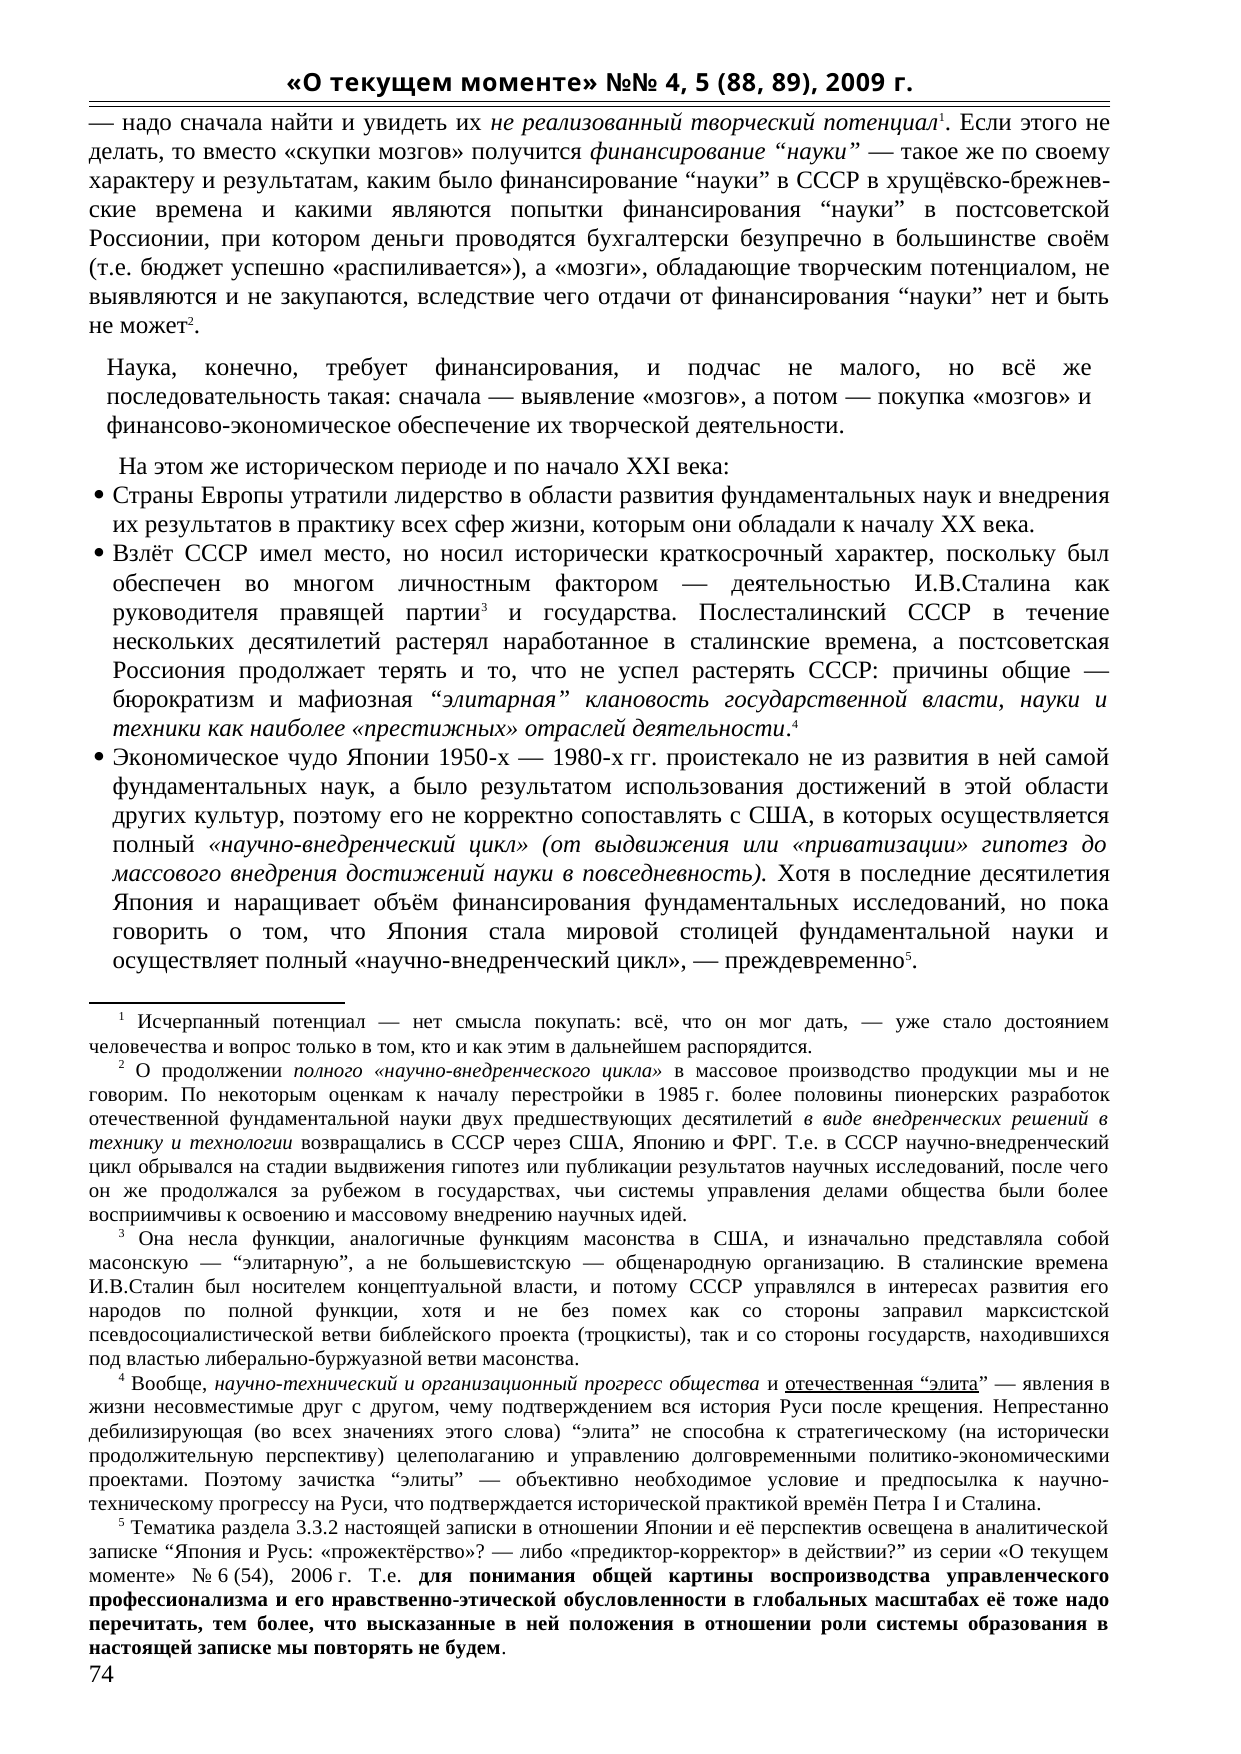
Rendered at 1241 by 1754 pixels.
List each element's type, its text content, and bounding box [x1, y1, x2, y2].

list Она несла функции, аналогичные функциям масонства в США, и изначально представляла собой масонскую — “элитарную”, а не большевистскую — общенародную организацию. В сталинские времена И.В.Сталин был носителем концептуальной власти, и потому СССР управлялся в интересах развития его народов по полной функции, хотя и не без помех как со стороны заправил марксистской псевдосоциалистической ветви библейского проекта (троцкисты), так и со стороны государств, находившихся под властью либерально-буржуазной ветви масонства. [89, 1226, 1110, 1370]
text Наука, конечно, требует финансирования, и подчас не малого, но всё же последовательность такая: сначала — выявление «мозгов», а потом — покупка «мозгов» и финансово-экономическое обеспечение их творческой деятельности. [106, 351, 1093, 439]
list Тематика раздела 3.3.2 настоящей записки в отношении Японии и её перспектив освещена в аналитической записке “Япония и Русь: «прожектёрство»? — либо «предиктор-корректор» в действии?” из серии «О текущем моменте» № 6 (54), 2006 г. Т.е. для понимания общей картины воспроизводства управленческого профессионализма и его нравственно-этической обусловленности в глобальных масштабах её тоже надо перечитать, тем более, что высказанные в ней положения в отношении роли системы образования в настоящей записке мы повторять не будем. [89, 1515, 1110, 1659]
list Вообще, научно-технический и организационный прогресс общества и отечественная “элита” — явления в жизни несовместимые друг с другом, чему подтверждением вся история Руси после крещения. Непрестанно дебилизирующая (во всех значениях этого слова) “элита” не способна к стратегическому (на исторически продолжительную перспективу) целеполаганию и управлению долговременными политико-экономическими проектами. Поэтому зачистка “элиты” — объективно необходимое условие и предпосылка к научно-техническому прогрессу на Руси, что подтверждается исторической практикой времён Петра I и Сталина. [89, 1370, 1110, 1515]
text Исчерпанный потенциал — нет смысла покупать: всё, что он мог дать, — уже стало достоянием человечества и вопрос только в том, кто и как этим в дальнейшем распорядится. [89, 1009, 1110, 1057]
text — надо сначала найти и увидеть их не реализованный творческий потенциал. Если этого не делать, то вместо «скупки мозгов» получится финансирование “науки” — такое же по своему характеру и результатам, каким было финансирование “науки” в СССР в хрущёвско-бреж­нев­ские времена и какими являются попытки финансирования “науки” в постсоветской Россионии, при котором деньги проводятся бухгалтерски безупречно в большинстве своём (т.е. бюджет успешно «распиливается»), а «мозги», обладающие творческим потенциалом, не выявляются и не закупаются, вследствие чего отдачи от финансирования “науки” нет и быть не может. [89, 107, 1110, 339]
list Страны Европы утратили лидерство в области развития фундаментальных наук и внедрения их результатов в практику всех сфер жизни, которым они обладали к началу ХХ века. [94, 480, 1110, 538]
text О продолжении полного «научно-внедренческого цикла» в массовое производство продукции мы и не говорим. По некоторым оценкам к началу перестройки в 1985 г. более половины пионерских разработок отечественной фундаментальной науки двух предшествующих десятилетий в виде внедренческих решений в технику и технологии возвращались в СССР через США, Японию и ФРГ. Т.е. в СССР научно-внедренческий цикл обрывался на стадии выдвижения гипотез или публикации результатов научных исследований, после чего он же продолжался за рубежом в государствах, чьи системы управления делами общества были более восприимчивы к освоению и массовому внедрению научных идей. [89, 1057, 1110, 1226]
text На этом же историческом периоде и по начало XXI века: [89, 451, 1110, 480]
list Взлёт СССР имел место, но носил исторически краткосрочный характер, поскольку был обеспечен во многом личностным фактором — деятельностью И.В.Сталина как руководителя правящей партии и государства. Послесталинский СССР в течение нескольких десятилетий растерял наработанное в сталинские времена, а постсоветская Россиония продолжает терять и то, что не успел растерять СССР: причины общие — бюрократизм и мафиозная “элитарная” клановость государственной власти, науки и техники как наиболее «престижных» отраслей деятельности. [94, 538, 1110, 742]
list Экономическое чудо Японии 1950‑х — 1980‑х гг. проистекало не из развития в ней самой фундаментальных наук, а было результатом использования достижений в этой области других культур, поэтому его не корректно сопоставлять с США, в которых осуществляется полный «научно-внедренческий цикл» (от выдвижения или «приватизации» гипотез до массового внедрения достижений науки в повседневность). Хотя в последние десятилетия Япония и наращивает объём финансирования фундаментальных исследований, но пока говорить о том, что Япония стала мировой столицей фундаментальной науки и осуществляет полный «научно-внедренческий цикл», — преждевременно. [94, 742, 1110, 974]
